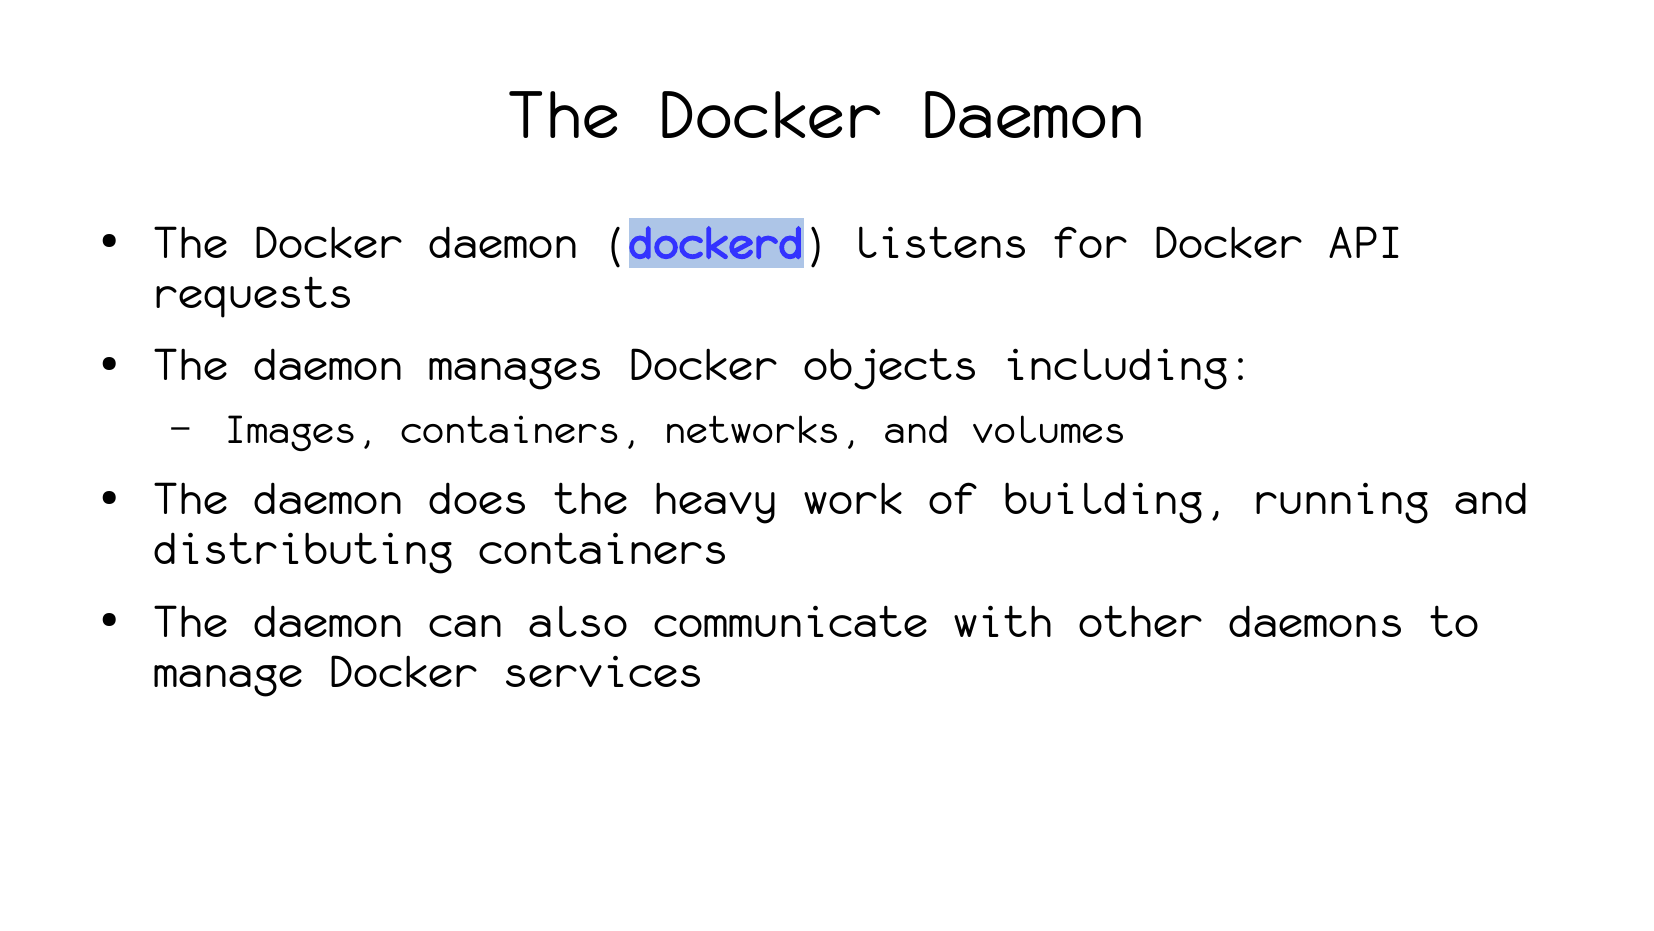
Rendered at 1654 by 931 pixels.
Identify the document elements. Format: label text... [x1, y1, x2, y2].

title The Docker Daemon [82, 37, 1571, 193]
list The Docker daemon (dockerd) listens for Docker API requests The daemon manages Docker objects including: Images, containers, networks, and volumes The daemon does the heavy work of building, running and distributing containers The daemon can also communicate with other daemons to manage Docker services [82, 217, 1571, 758]
